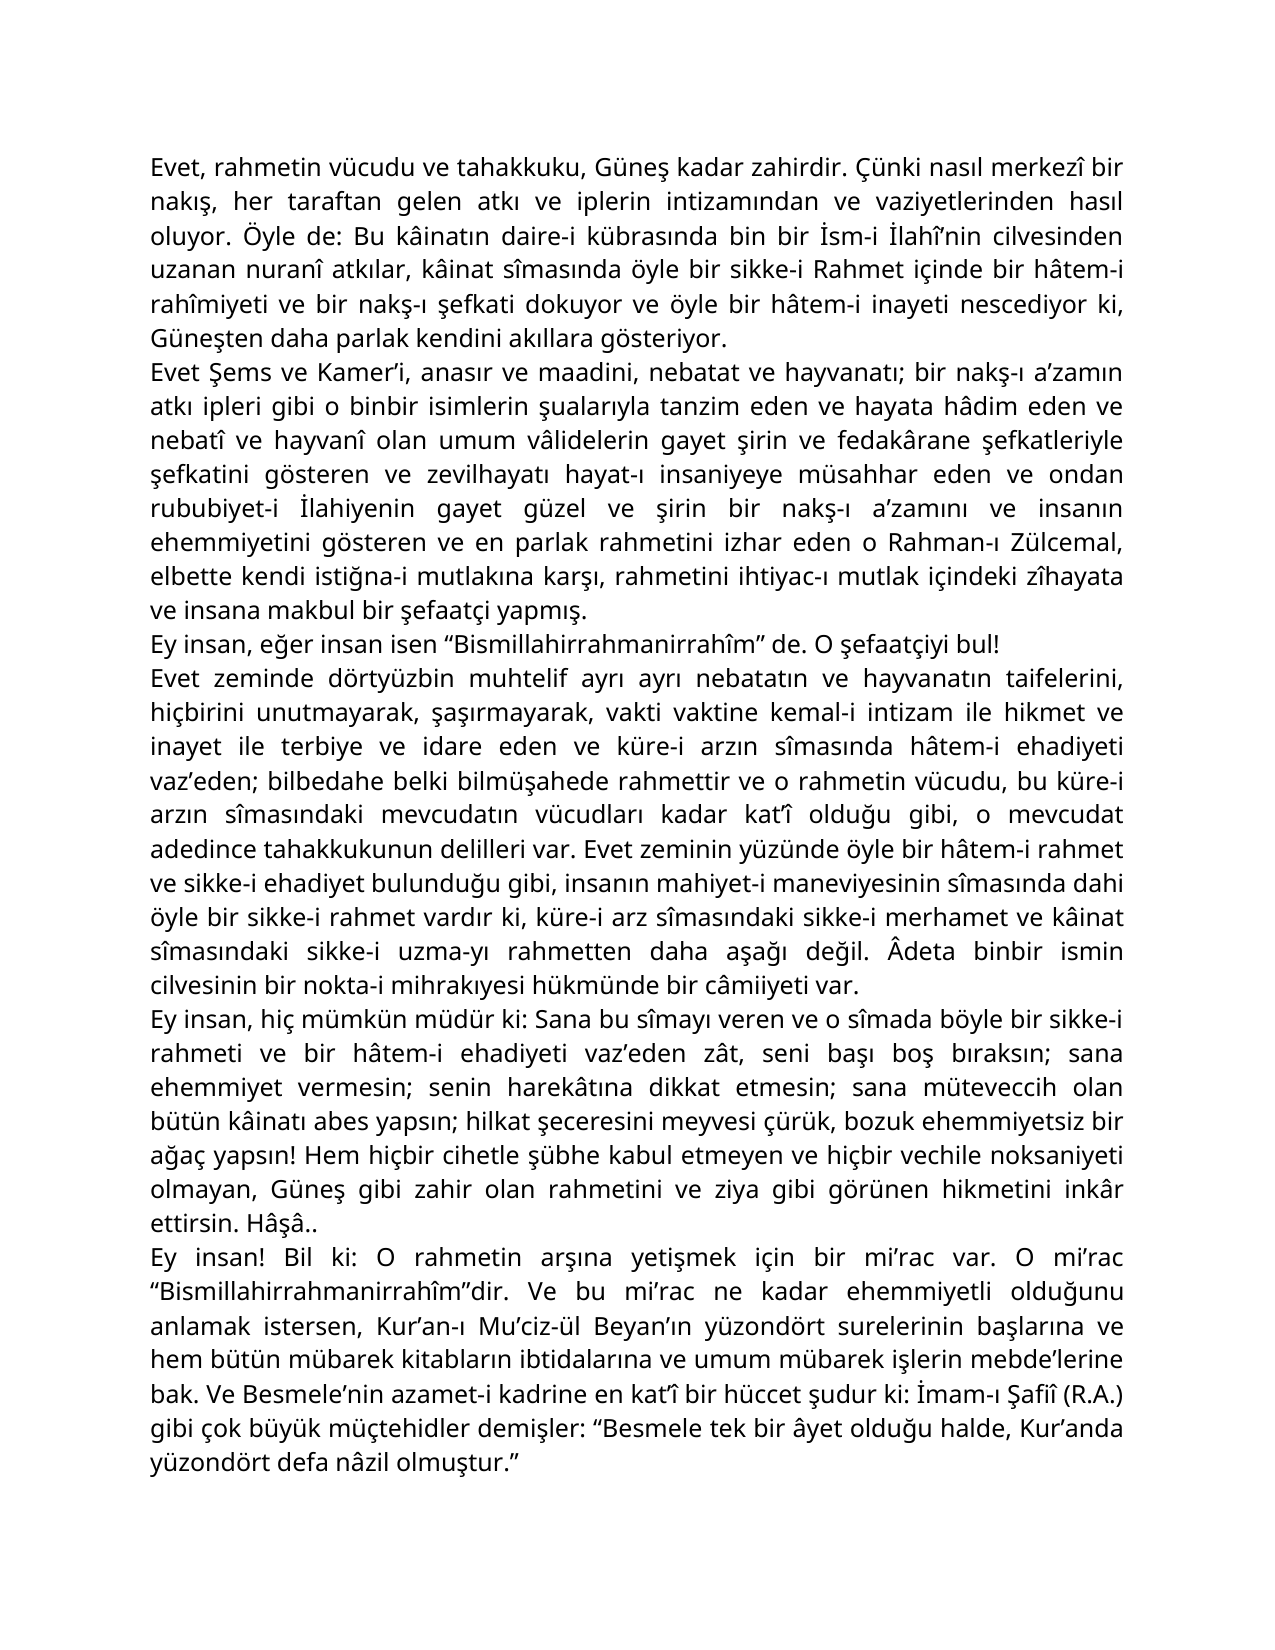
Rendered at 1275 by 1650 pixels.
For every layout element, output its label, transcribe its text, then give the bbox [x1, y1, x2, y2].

text Evet, rahmetin vücudu ve tahakkuku, Güneş kadar zahirdir. Çünki nasıl merkezî bir nakış, her taraftan gelen atkı ve iplerin intizamından ve vaziyetlerinden hasıl oluyor. Öyle de: Bu kâinatın daire-i kübrasında bin bir İsm-i İlahî’nin cilvesinden uzanan nuranî atkılar, kâinat sîmasında öyle bir sikke-i Rahmet içinde bir hâtem-i rahîmiyeti ve bir nakş-ı şefkati dokuyor ve öyle bir hâtem-i inayeti nescediyor ki, Güneşten daha parlak kendini akıllara gösteriyor. [150, 150, 1125, 354]
text Ey insan, hiç mümkün müdür ki: Sana bu sîmayı veren ve o sîmada böyle bir sikke-i rahmeti ve bir hâtem-i ehadiyeti vaz’eden zât, seni başı boş bıraksın; sana ehemmiyet vermesin; senin harekâtına dikkat etmesin; sana müteveccih olan bütün kâinatı abes yapsın; hilkat şeceresini meyvesi çürük, bozuk ehemmiyetsiz bir ağaç yapsın! Hem hiçbir cihetle şübhe kabul etmeyen ve hiçbir vechile noksaniyeti olmayan, Güneş gibi zahir olan rahmetini ve ziya gibi görünen hikmetini inkâr ettirsin. Hâşâ.. [150, 1002, 1125, 1240]
text Ey insan! Bil ki: O rahmetin arşına yetişmek için bir mi’rac var. O mi’rac “Bismillahirrahmanirrahîm”dir. Ve bu mi’rac ne kadar ehemmiyetli olduğunu anlamak istersen, Kur’an-ı Mu’ciz-ül Beyan’ın yüzondört surelerinin başlarına ve hem bütün mübarek kitabların ibtidalarına ve umum mübarek işlerin mebde’lerine bak. Ve Besmele’nin azamet-i kadrine en kat’î bir hüccet şudur ki: İmam-ı Şafiî (R.A.) gibi çok büyük müçtehidler demişler: “Besmele tek bir âyet olduğu halde, Kur’anda yüzondört defa nâzil olmuştur.” [150, 1240, 1125, 1478]
text Ey insan, eğer insan isen “Bismillahirrahmanirrahîm” de. O şefaatçiyi bul! [150, 627, 1125, 661]
text Evet zeminde dörtyüzbin muhtelif ayrı ayrı nebatatın ve hayvanatın taifelerini, hiçbirini unutmayarak, şaşırmayarak, vakti vaktine kemal-i intizam ile hikmet ve inayet ile terbiye ve idare eden ve küre-i arzın sîmasında hâtem-i ehadiyeti vaz’eden; bilbedahe belki bilmüşahede rahmettir ve o rahmetin vücudu, bu küre-i arzın sîmasındaki mevcudatın vücudları kadar kat’î olduğu gibi, o mevcudat adedince tahakkukunun delilleri var. Evet zeminin yüzünde öyle bir hâtem-i rahmet ve sikke-i ehadiyet bulunduğu gibi, insanın mahiyet-i maneviyesinin sîmasında dahi öyle bir sikke-i rahmet vardır ki, küre-i arz sîmasındaki sikke-i merhamet ve kâinat sîmasındaki sikke-i uzma-yı rahmetten daha aşağı değil. Âdeta binbir ismin cilvesinin bir nokta-i mihrakıyesi hükmünde bir câmiiyeti var. [150, 661, 1125, 1002]
text Evet Şems ve Kamer’i, anasır ve maadini, nebatat ve hayvanatı; bir nakş-ı a’zamın atkı ipleri gibi o binbir isimlerin şualarıyla tanzim eden ve hayata hâdim eden ve nebatî ve hayvanî olan umum vâlidelerin gayet şirin ve fedakârane şefkatleriyle şefkatini gösteren ve zevilhayatı hayat-ı insaniyeye müsahhar eden ve ondan rububiyet-i İlahiyenin gayet güzel ve şirin bir nakş-ı a’zamını ve insanın ehemmiyetini gösteren ve en parlak rahmetini izhar eden o Rahman-ı Zülcemal, elbette kendi istiğna-i mutlakına karşı, rahmetini ihtiyac-ı mutlak içindeki zîhayata ve insana makbul bir şefaatçi yapmış. [150, 354, 1125, 627]
